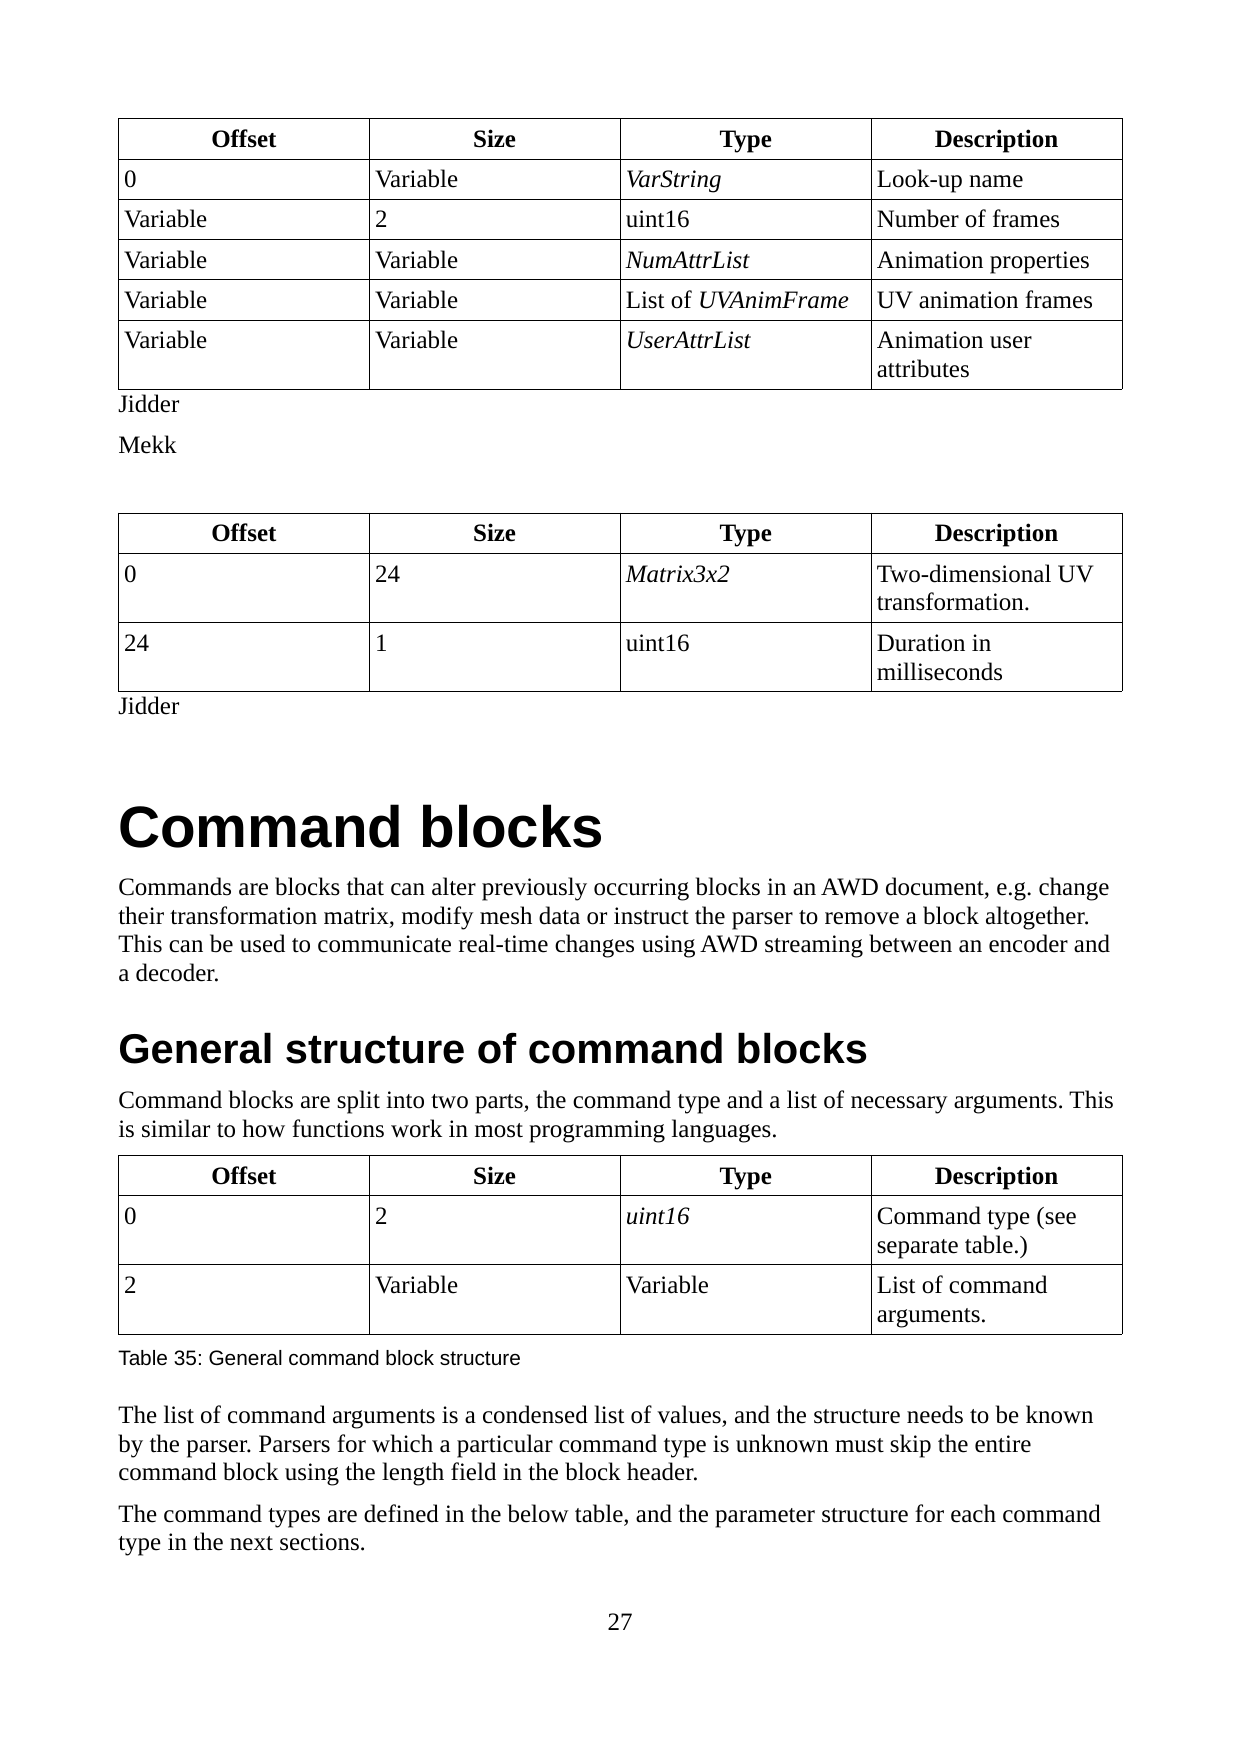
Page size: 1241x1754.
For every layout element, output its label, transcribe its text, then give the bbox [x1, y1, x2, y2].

table_header Offset [119, 514, 369, 553]
text Command blocks are split into two parts, the command type and a list of necessary arguments. This is similar to how functions work in most programming languages. [118, 1085, 1122, 1142]
table_cell Number of frames [872, 200, 1122, 239]
table_cell 2 [119, 1265, 369, 1333]
table_header Type [621, 1156, 871, 1195]
table_cell 2 [370, 1196, 620, 1264]
table_cell Command type (see separate table.) [872, 1196, 1122, 1264]
table_header Offset [119, 1156, 369, 1195]
table_cell Variable [370, 321, 620, 389]
table_cell 2 [370, 200, 620, 239]
table_header Offset [119, 119, 369, 158]
text Table 35: General command block structure [118, 1346, 1122, 1370]
text Mekk [118, 430, 1122, 459]
table_cell Variable [119, 240, 369, 279]
table_cell UserAttrList [621, 321, 871, 389]
table_header Size [370, 1156, 620, 1195]
table_header Description [872, 1156, 1122, 1195]
table_cell VarString [621, 160, 871, 199]
text The command types are defined in the below table, and the parameter structure for each command type in the next sections. [118, 1499, 1122, 1556]
table_cell Animation properties [872, 240, 1122, 279]
table_header Size [370, 119, 620, 158]
subtitle General structure of command blocks [118, 1024, 1122, 1072]
table_cell Variable [621, 1265, 871, 1333]
subtitle Command blocks [118, 793, 1122, 860]
table_cell List of command arguments. [872, 1265, 1122, 1333]
table_cell UV animation frames [872, 280, 1122, 320]
table_cell uint16 [621, 623, 871, 691]
table_cell 24 [119, 623, 369, 691]
table_cell Duration in milliseconds [872, 623, 1122, 691]
text The list of command arguments is a condensed list of values, and the structure needs to be known by the parser. Parsers for which a particular command type is unknown must skip the entire command block using the length field in the block header. [118, 1400, 1122, 1486]
table_cell Look-up name [872, 160, 1122, 199]
text Commands are blocks that can alter previously occurring blocks in an AWD document, e.g. change their transformation matrix, modify mesh data or instruct the parser to remove a block altogether. This can be used to communicate real-time changes using AWD streaming between an encoder and a decoder. [118, 872, 1122, 987]
table_header Description [872, 514, 1122, 553]
table_cell uint16 [621, 200, 871, 239]
table_cell 24 [370, 554, 620, 622]
table_header Type [621, 119, 871, 158]
table_header Size [370, 514, 620, 553]
table_cell Variable [370, 160, 620, 199]
table_cell uint16 [621, 1196, 871, 1264]
table_cell Variable [119, 200, 369, 239]
table_cell Variable [370, 280, 620, 320]
table_header Description [872, 119, 1122, 158]
table_cell NumAttrList [621, 240, 871, 279]
table_cell Variable [119, 280, 369, 320]
text Jidder [118, 692, 1122, 720]
table_cell Animation user attributes [872, 321, 1122, 389]
table_cell Variable [119, 321, 369, 389]
table_cell 0 [119, 554, 369, 622]
table_cell 1 [370, 623, 620, 691]
table_cell Variable [370, 240, 620, 279]
table_cell Matrix3x2 [621, 554, 871, 622]
table_cell List of UVAnimFrame [621, 280, 871, 320]
table_cell Two-dimensional UV transformation. [872, 554, 1122, 622]
table_cell 0 [119, 1196, 369, 1264]
table_header Type [621, 514, 871, 553]
text Jidder [118, 390, 1122, 418]
table_cell Variable [370, 1265, 620, 1333]
table_cell 0 [119, 160, 369, 199]
